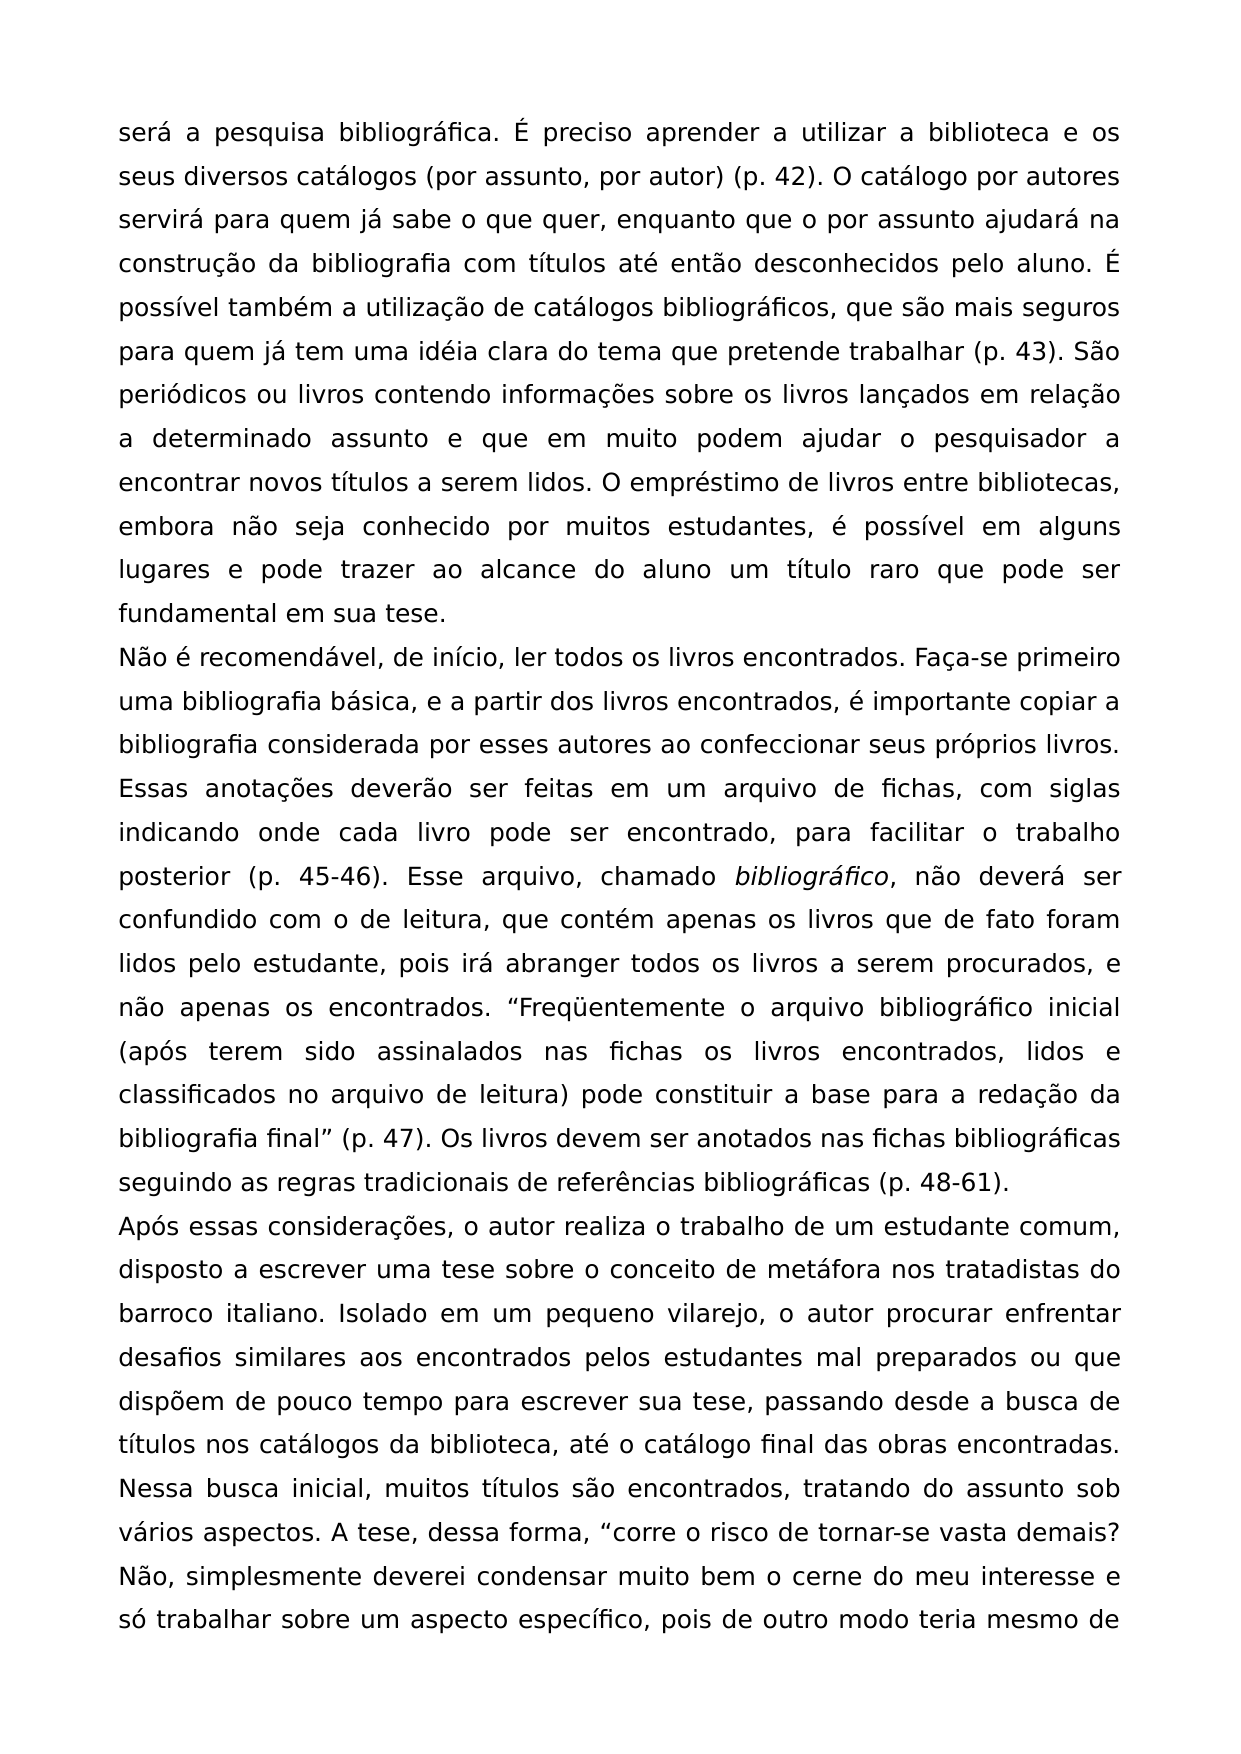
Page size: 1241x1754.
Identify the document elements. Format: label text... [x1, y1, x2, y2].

text Não é recomendável, de início, ler todos os livros encontrados. Faça-se primeiro uma bibliografia básica, e a partir dos livros encontrados, é importante copiar a bibliografia considerada por esses autores ao confeccionar seus próprios livros. Essas anotações deverão ser feitas em um arquivo de fichas, com siglas indicando onde cada livro pode ser encontrado, para facilitar o trabalho posterior (p. 45-46). Esse arquivo, chamado bibliográfico, não deverá ser confundido com o de leitura, que contém apenas os livros que de fato foram lidos pelo estudante, pois irá abranger todos os livros a serem procurados, e não apenas os encontrados. “Freqüentemente o arquivo bibliográfico inicial (após terem sido assinalados nas fichas os livros encontrados, lidos e classificados no arquivo de leitura) pode constituir a base para a redação da bibliografia final” (p. 47). Os livros devem ser anotados nas fichas bibliográficas seguindo as regras tradicionais de referências bibliográficas (p. 48-61). [118, 643, 1122, 1197]
text será a pesquisa bibliográfica. É preciso aprender a utilizar a biblioteca e os seus diversos catálogos (por assunto, por autor) (p. 42). O catálogo por autores servirá para quem já sabe o que quer, enquanto que o por assunto ajudará na construção da bibliografia com títulos até então desconhecidos pelo aluno. É possível também a utilização de catálogos bibliográficos, que são mais seguros para quem já tem uma idéia clara do tema que pretende trabalhar (p. 43). São periódicos ou livros contendo informações sobre os livros lançados em relação a determinado assunto e que em muito podem ajudar o pesquisador a encontrar novos títulos a serem lidos. O empréstimo de livros entre bibliotecas, embora não seja conhecido por muitos estudantes, é possível em alguns lugares e pode trazer ao alcance do aluno um título raro que pode ser fundamental em sua tese. [118, 118, 1122, 628]
text Após essas considerações, o autor realiza o trabalho de um estudante comum, disposto a escrever uma tese sobre o conceito de metáfora nos tratadistas do barroco italiano. Isolado em um pequeno vilarejo, o autor procurar enfrentar desafios similares aos encontrados pelos estudantes mal preparados ou que dispõem de pouco tempo para escrever sua tese, passando desde a busca de títulos nos catálogos da biblioteca, até o catálogo final das obras encontradas. Nessa busca inicial, muitos títulos são encontrados, tratando do assunto sob vários aspectos. A tese, dessa forma, “corre o risco de tornar-se vasta demais? Não, simplesmente deverei condensar muito bem o cerne do meu interesse e só trabalhar sobre um aspecto específico, pois de outro modo teria mesmo de [118, 1212, 1122, 1635]
